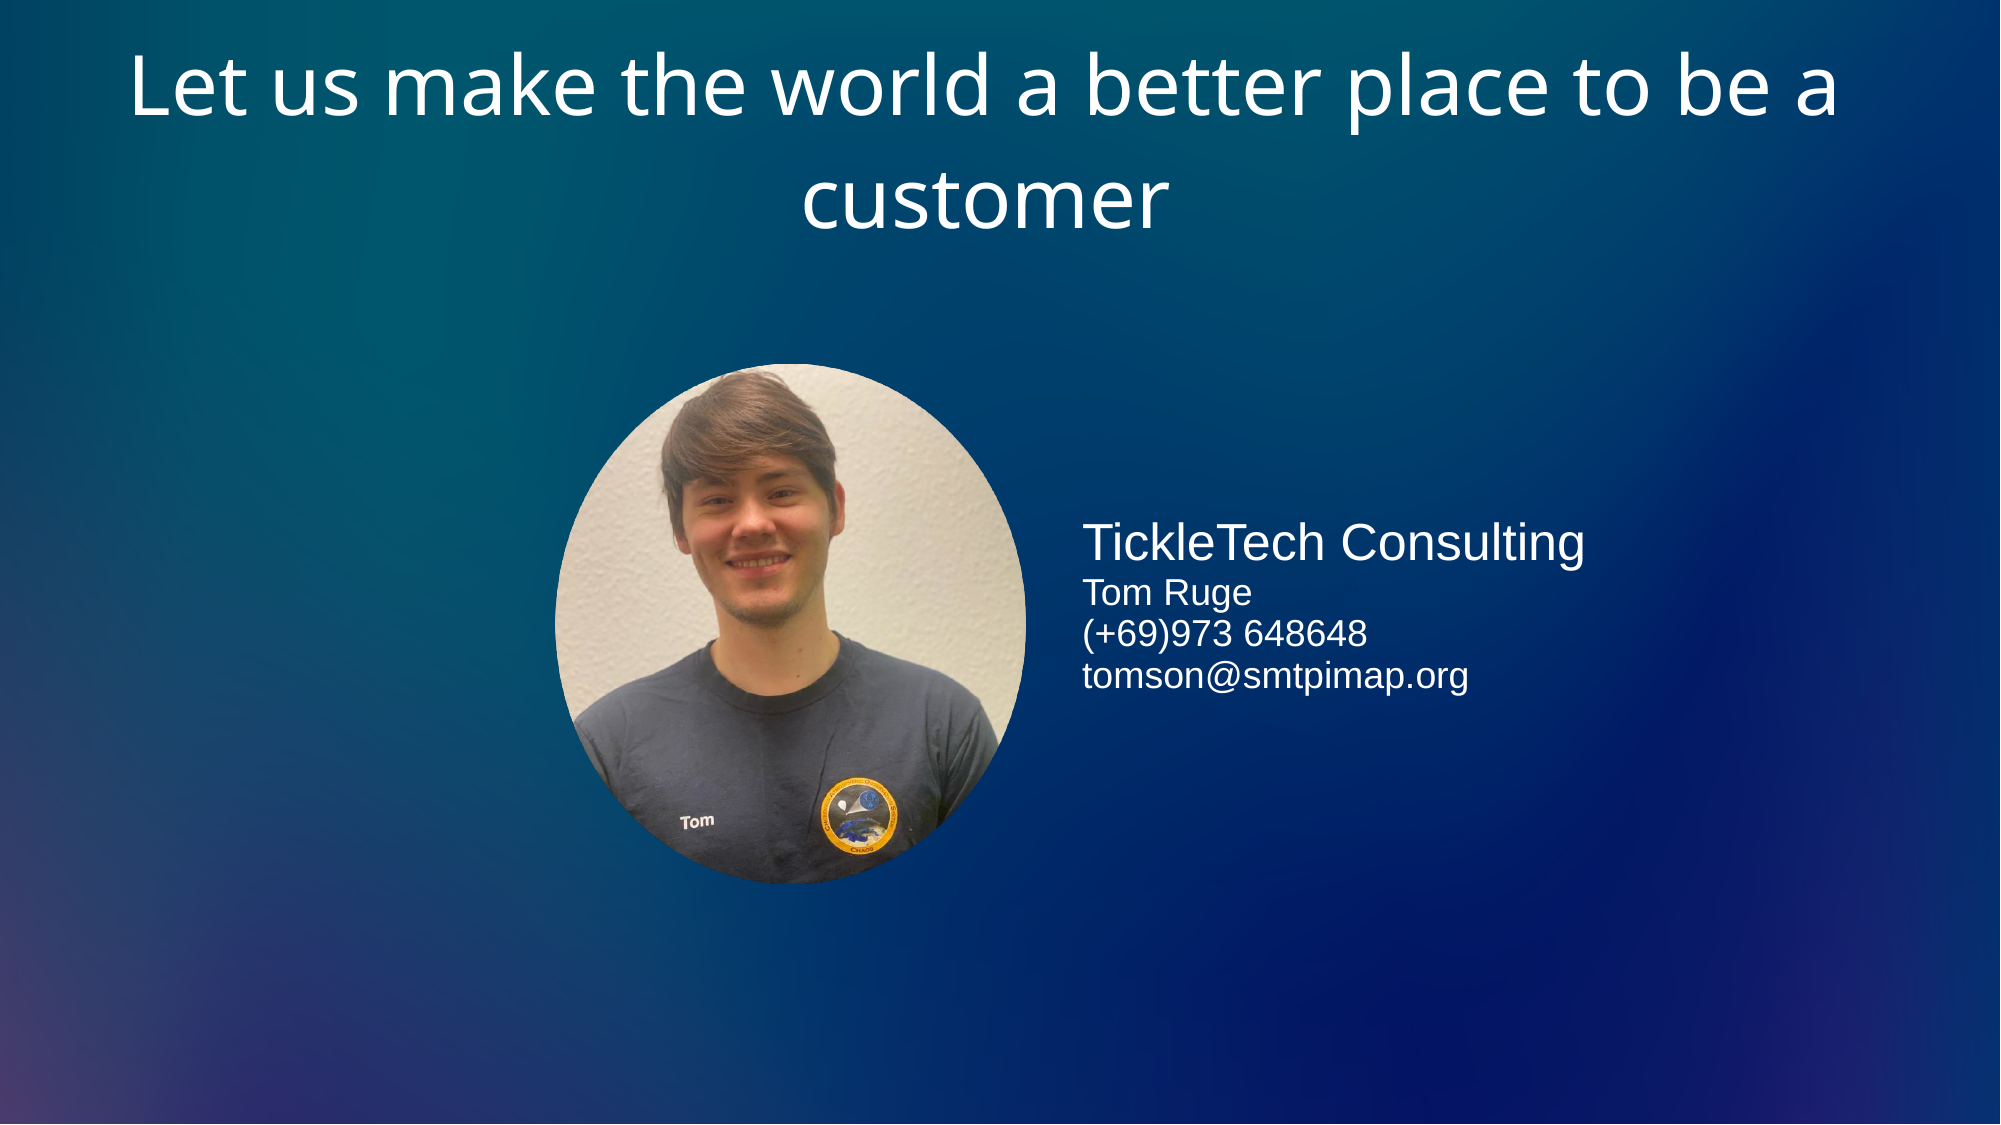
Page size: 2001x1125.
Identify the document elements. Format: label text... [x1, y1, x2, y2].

text_box TickleTech Consulting Tom Ruge (+69)973 648648 tomson@smtpimap.org [1067, 505, 1725, 781]
picture [0, 0, 2000, 1125]
title Let us make the world a better place to be a customer [110, 42, 1861, 238]
